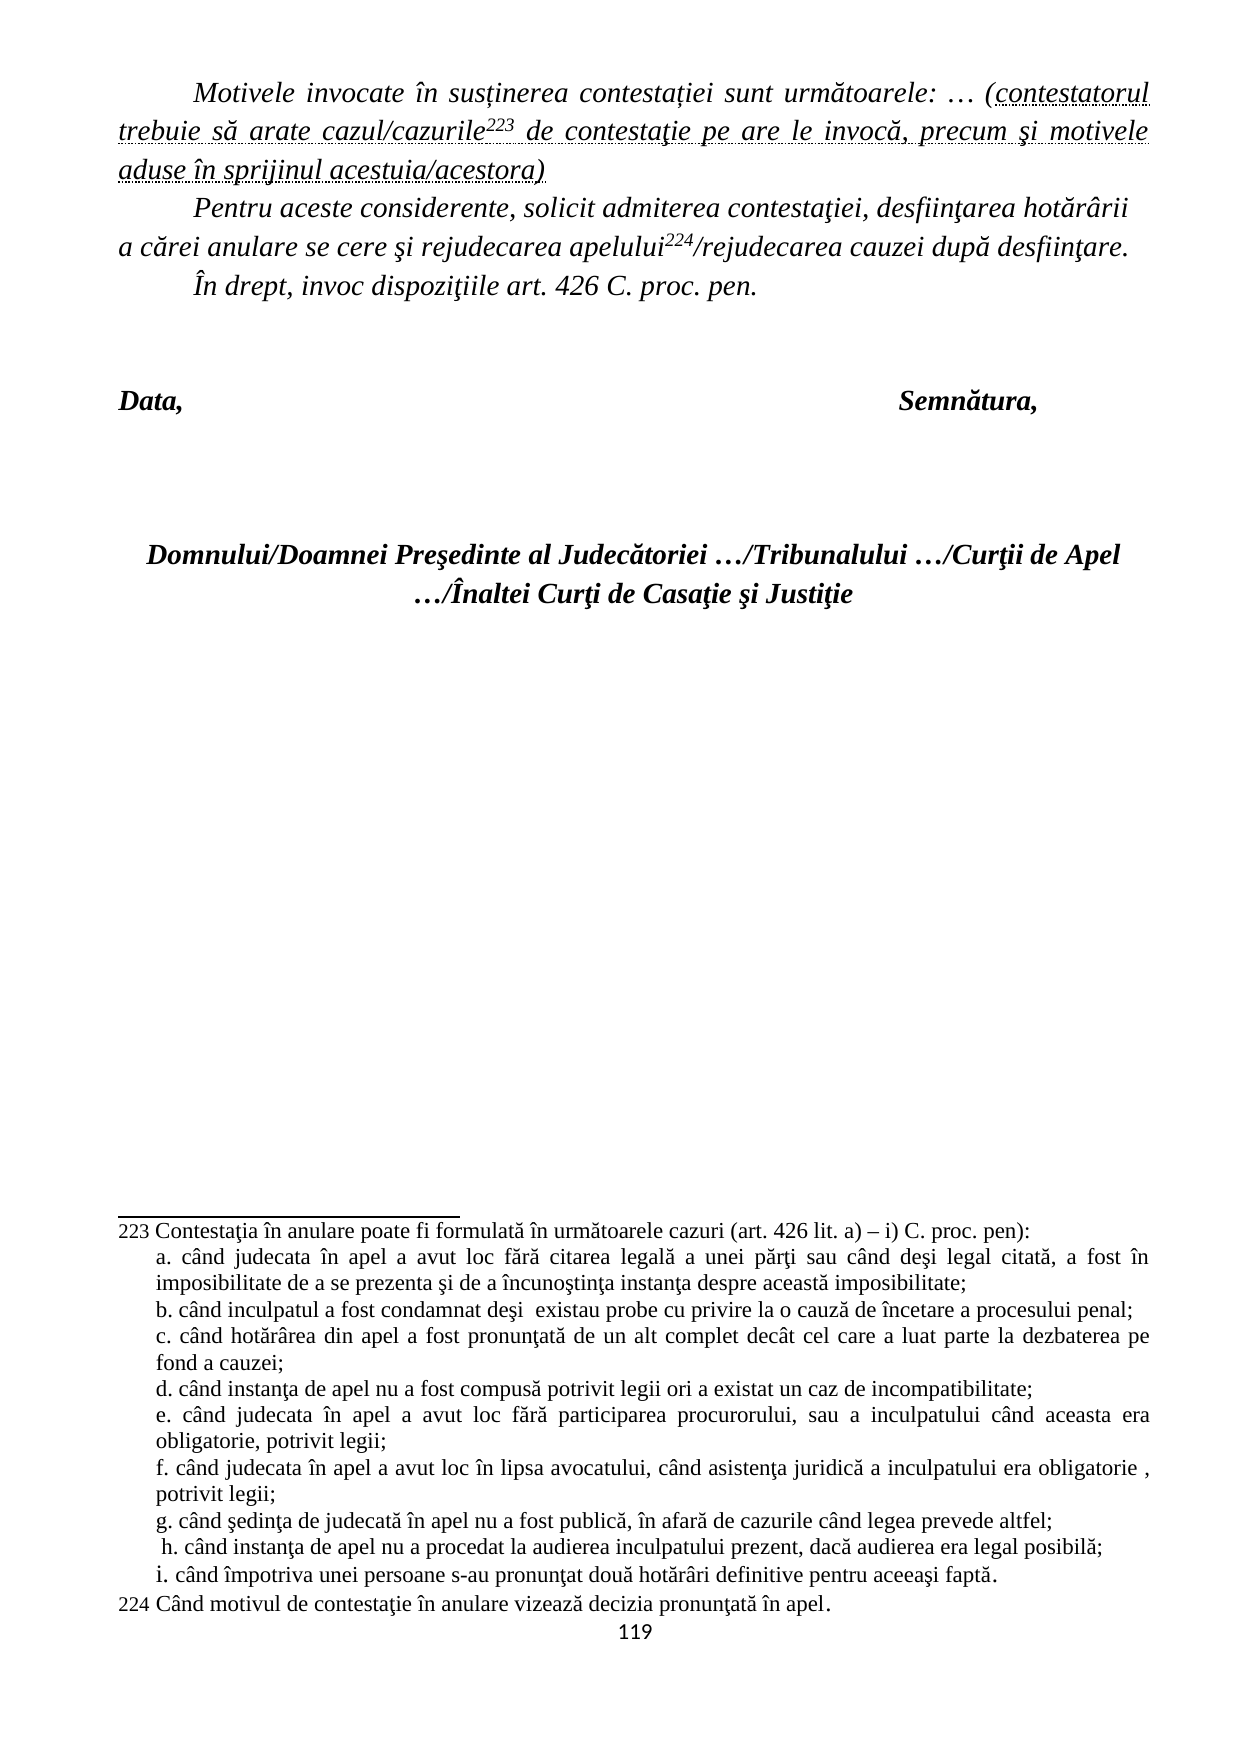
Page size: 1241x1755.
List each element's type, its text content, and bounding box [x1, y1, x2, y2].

text Motivele invocate în susținerea contestației sunt următoarele: … (contestatorul trebuie să arate cazul/cazurile de contestaţie pe are le invocă, precum şi motivele aduse în sprijinul acestuia/acestora) [118, 75, 1152, 186]
text Data, Semnătura, [118, 383, 1152, 417]
text g. când şedinţa de judecată în apel nu a fost publică, în afară de cazurile când legea prevede altfel; [156, 1507, 1152, 1533]
text a. când judecata în apel a avut loc fără citarea legală a unei părţi sau când deşi legal citată, a fost în imposibilitate de a se prezenta şi de a încunoştinţa instanţa despre această imposibilitate; [156, 1243, 1152, 1296]
text Pentru aceste considerente, solicit admiterea contestaţiei, desfiinţarea hotărârii a cărei anulare se cere şi rejudecarea apelului/rejudecarea cauzei după desfiinţare. [118, 191, 1152, 263]
text Domnului/Doamnei Preşedinte al Judecătoriei …/Tribunalului …/Curţii de Apel …/Înaltei Curţi de Casaţie şi Justiţie [118, 537, 1152, 609]
text f. când judecata în apel a avut loc în lipsa avocatului, când asistenţa juridică a inculpatului era obligatorie , potrivit legii; [156, 1454, 1152, 1507]
text d. când instanţa de apel nu a fost compusă potrivit legii ori a existat un caz de incompatibilitate; [156, 1375, 1152, 1401]
text Când motivul de contestaţie în anulare vizează decizia pronunţată în apel. [118, 1588, 1152, 1617]
text b. când inculpatul a fost condamnat deşi existau probe cu privire la o cauză de încetare a procesului penal; [156, 1296, 1152, 1322]
text h. când instanţa de apel nu a procedat la audierea inculpatului prezent, dacă audierea era legal posibilă; [156, 1533, 1152, 1559]
text Contestaţia în anulare poate fi formulată în următoarele cazuri (art. 426 lit. a) – i) C. proc. pen): [118, 1217, 1152, 1243]
text c. când hotărârea din apel a fost pronunţată de un alt complet decât cel care a luat parte la dezbaterea pe fond a cauzei; [156, 1322, 1152, 1375]
text e. când judecata în apel a avut loc fără participarea procurorului, sau a inculpatului când aceasta era obligatorie, potrivit legii; [156, 1401, 1152, 1454]
text În drept, invoc dispoziţiile art. 426 C. proc. pen. [118, 268, 1152, 301]
text i. când împotriva unei persoane s-au pronunţat două hotărâri definitive pentru aceeaşi faptă. [156, 1559, 1152, 1588]
